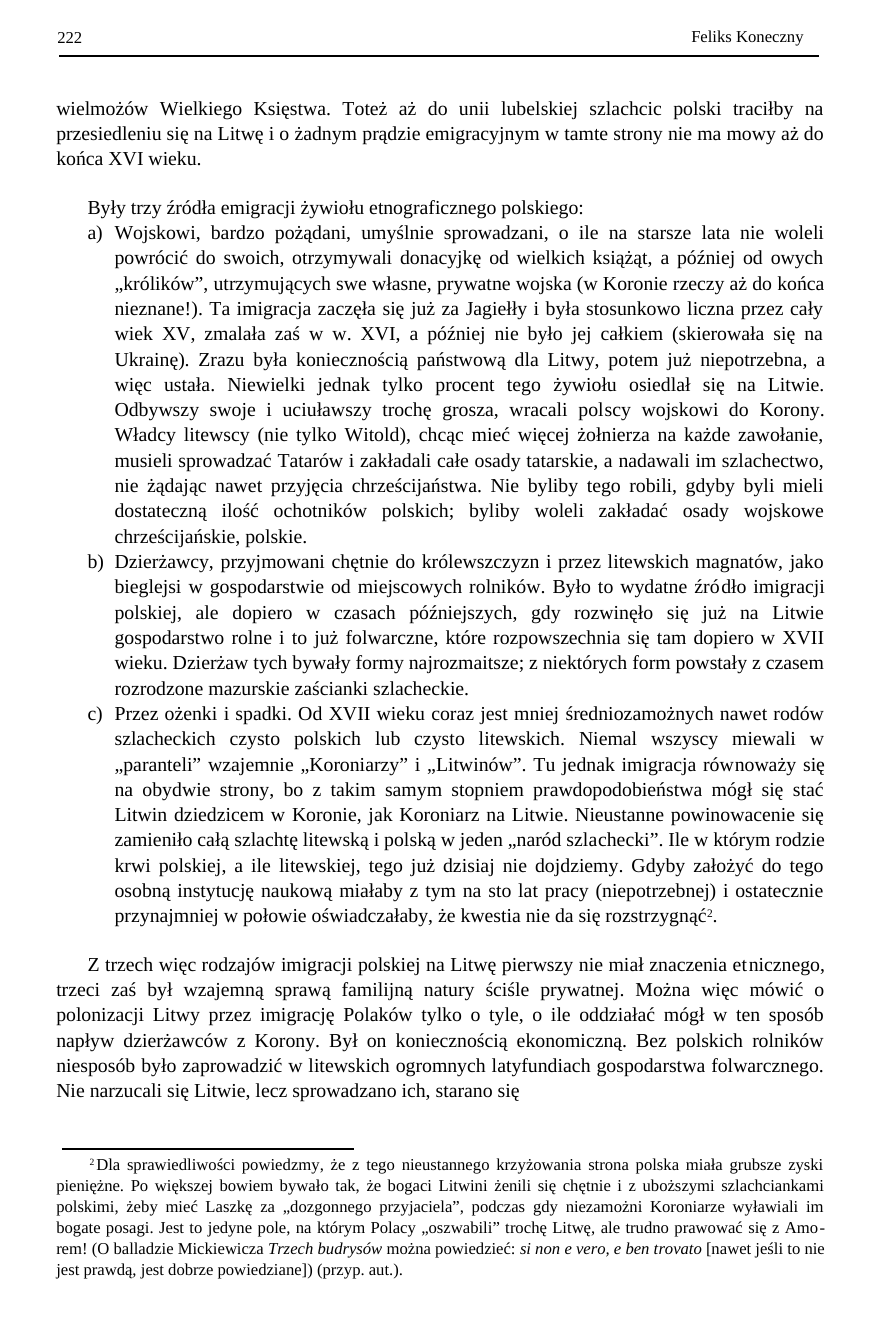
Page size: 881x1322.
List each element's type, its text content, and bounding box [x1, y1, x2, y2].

text Z trzech więc rodzajów imigracji polskiej na Litwę pierwszy nie miał znaczenia et­nicznego, trzeci zaś był wzajemną sprawą familijną natury ściśle prywatnej. Można więc mówić o polonizacji Litwy przez imigrację Polaków tylko o tyle, o ile oddziałać mógł w ten sposób napływ dzierżawców z Korony. Był on koniecznością ekonomiczną. Bez polskich rolników niesposób było zaprowadzić w litewskich ogromnych latyfundiach gospodarstwa folwarcznego. Nie narzucali się Litwie, lecz sprowadzano ich, starano się [56, 953, 825, 1102]
text wielmożów Wielkiego Księstwa. Toteż aż do unii lubelskiej szlachcic polski traciłby na przesiedleniu się na Litwę i o żadnym prądzie emigracyjnym w tamte strony nie ma mowy aż do końca XVI wieku. [56, 97, 825, 170]
text Były trzy źródła emigracji żywiołu etnograficznego polskiego: [56, 196, 825, 218]
list Dzierżawcy, przyjmowani chętnie do królewszczyzn i przez litewskich magnatów, jako bieglejsi w gospodarstwie od miejscowych rolników. Było to wydatne źró­dło imigracji polskiej, ale dopiero w czasach późniejszych, gdy rozwinęło się już na Litwie gospodarstwo rolne i to już folwarczne, które rozpowszechnia się tam dopiero w XVII wieku. Dzierżaw tych bywały formy najrozmaitsze; z niektórych form powstały z czasem rozrodzone mazurskie zaścianki szlacheckie. [87, 550, 825, 699]
text 2 Dla sprawiedliwości powiedzmy, że z tego nieustannego krzyżowania strona polska miała grubsze zyski pieniężne. Po większej bowiem bywało tak, że bogaci Litwini żenili się chętnie i z uboższymi szlachciankami polskimi, żeby mieć Laszkę za „dozgonnego przyjaciela”, podczas gdy niezamożni Koroniarze wyławiali im bogate posagi. Jest to jedyne pole, na którym Polacy „oszwabili” trochę Litwę, ale trudno prawować się z Amo­rem! (O balladzie Mickiewicza Trzech budrysów można powiedzieć: si non e vero, e ben trovato [nawet jeśli to nie jest prawdą, jest dobrze powiedziane]) (przyp. aut.). [56, 1155, 825, 1279]
list Przez ożenki i spadki. Od XVII wieku coraz jest mniej średniozamożnych nawet rodów szlacheckich czysto polskich lub czysto litewskich. Niemal wszyscy miewali w „paranteli” wzajemnie „Koroniarzy” i „Litwinów”. Tu jednak imigracja rów­noważy się na obydwie strony, bo z takim samym stopniem prawdopodobieństwa mógł się stać Litwin dziedzicem w Koronie, jak Koroniarz na Litwie. Nieustanne powinowacenie się zamieniło całą szlachtę litewską i polską w jeden „naród szla­checki”. Ile w którym rodzie krwi polskiej, a ile litewskiej, tego już dzisiaj nie dojdziemy. Gdyby założyć do tego osobną instytucję naukową miałaby z tym na sto lat pracy (niepotrzebnej) i ostatecznie przynajmniej w połowie oświadczałaby, że kwestia nie da się rozstrzygnąć2. [87, 702, 825, 927]
text Feliks Koneczny [691, 27, 822, 46]
text 222 [57, 28, 89, 47]
list Wojskowi, bardzo pożądani, umyślnie sprowadzani, o ile na starsze lata nie woleli powrócić do swoich, otrzymywali donacyjkę od wielkich książąt, a później od owych „królików”, utrzymujących swe własne, prywatne wojska (w Koronie rzeczy aż do końca nieznane!). Ta imigracja zaczęła się już za Jagiełły i była stosunkowo liczna przez cały wiek XV, zmalała zaś w w. XVI, a później nie było jej całkiem (skierowała się na Ukrainę). Zrazu była koniecznością państwową dla Litwy, po­tem już niepotrzebna, a więc ustała. Niewielki jednak tylko procent tego żywiołu osiedlał się na Litwie. Odbywszy swoje i uciuławszy trochę grosza, wracali pol­scy wojskowi do Korony. Władcy litewscy (nie tylko Witold), chcąc mieć więcej żołnierza na każde zawołanie, musieli sprowadzać Tatarów i zakładali całe osady tatarskie, a nadawali im szlachectwo, nie żądając nawet przyjęcia chrześcijaństwa. Nie byliby tego robili, gdyby byli mieli dostateczną ilość ochotników polskich; byliby woleli zakładać osady wojskowe chrześcijańskie, polskie. [87, 221, 825, 547]
